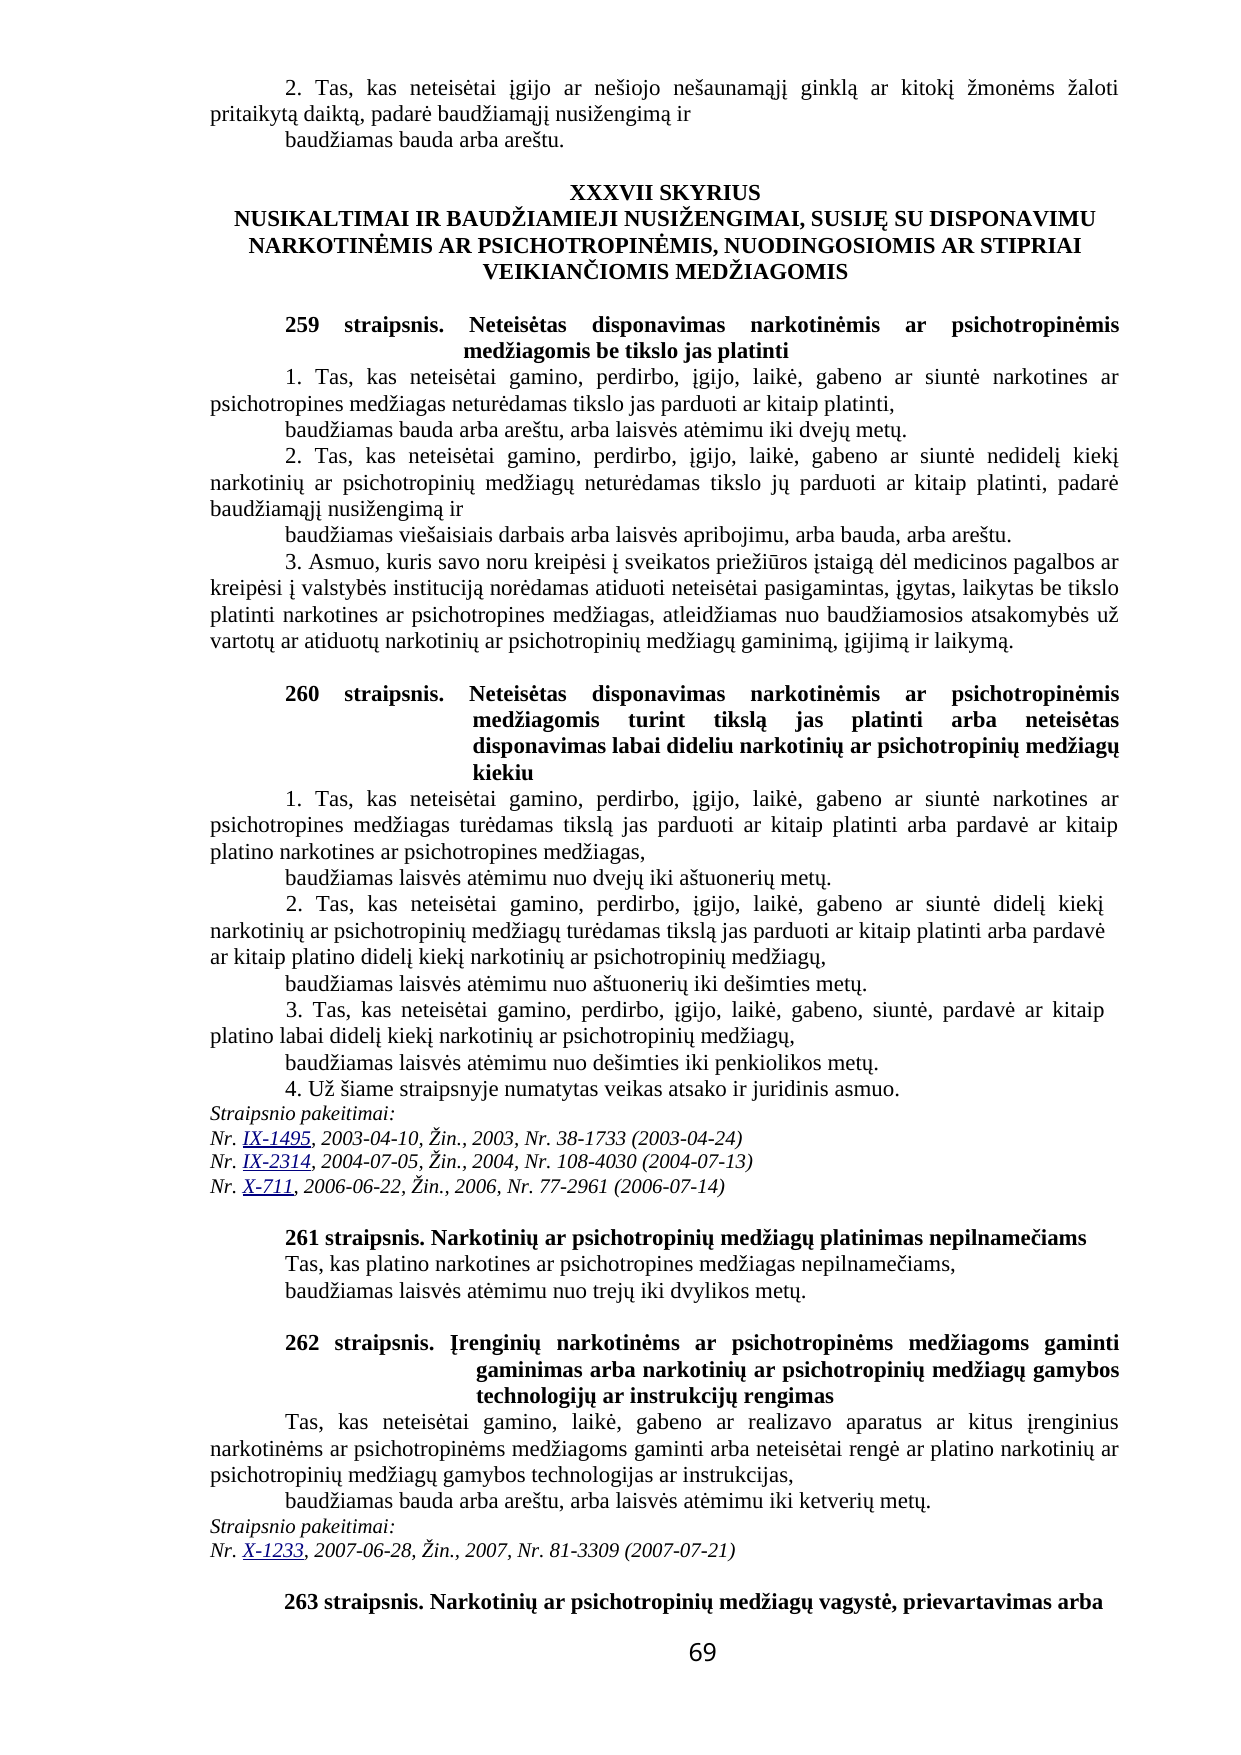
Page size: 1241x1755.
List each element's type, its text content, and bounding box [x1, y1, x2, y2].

text baudžiamas laisvės atėmimu nuo aštuonerių iki dešimties metų. [210, 969, 1120, 996]
text XXXVII SKYRIUS [210, 179, 1120, 205]
text Straipsnio pakeitimai: [210, 1101, 1120, 1125]
text 1. Tas, kas neteisėtai gamino, perdirbo, įgijo, laikė, gabeno ar siuntė narkotines ar psichotropines medžiagas neturėdamas tikslo jas parduoti ar kitaip platinti, [210, 363, 1120, 416]
text Tas, kas neteisėtai gamino, laikė, gabeno ar realizavo aparatus ar kitus įrenginius narkotinėms ar psichotropinėms medžiagoms gaminti arba neteisėtai rengė ar platino narkotinių ar psichotropinių medžiagų gamybos technologijas ar instrukcijas, [210, 1408, 1120, 1487]
text 263 straipsnis. Narkotinių ar psichotropinių medžiagų vagystė, prievartavimas arba [210, 1588, 1120, 1615]
text 3. Tas, kas neteisėtai gamino, perdirbo, įgijo, laikė, gabeno, siuntė, pardavė ar kitaip platino labai didelį kiekį narkotinių ar psichotropinių medžiagų, [210, 996, 1106, 1049]
text baudžiamas bauda arba areštu. [210, 126, 1120, 153]
text 261 straipsnis. Narkotinių ar psichotropinių medžiagų platinimas nepilnamečiams [285, 1224, 1120, 1250]
text 2. Tas, kas neteisėtai gamino, perdirbo, įgijo, laikė, gabeno ar siuntė nedidelį kiekį narkotinių ar psichotropinių medžiagų neturėdamas tikslo jų parduoti ar kitaip platinti, padarė baudžiamąjį nusižengimą ir [210, 442, 1120, 522]
text baudžiamas bauda arba areštu, arba laisvės atėmimu iki dvejų metų. [210, 416, 1120, 442]
text Tas, kas platino narkotines ar psichotropines medžiagas nepilnamečiams, [210, 1250, 1120, 1277]
text baudžiamas laisvės atėmimu nuo trejų iki dvylikos metų. [210, 1277, 1120, 1303]
text baudžiamas bauda arba areštu, arba laisvės atėmimu iki ketverių metų. [210, 1487, 1120, 1514]
text 4. Už šiame straipsnyje numatytas veikas atsako ir juridinis asmuo. [210, 1075, 1120, 1101]
text 262 straipsnis. Įrenginių narkotinėms ar psichotropinėms medžiagoms gaminti gaminimas arba narkotinių ar psichotropinių medžiagų gamybos technologijų ar instrukcijų rengimas [285, 1329, 1120, 1408]
text Nr. IX-1495, 2003-04-10, Žin., 2003, Nr. 38-1733 (2003-04-24) [210, 1125, 1120, 1149]
text baudžiamas viešaisiais darbais arba laisvės apribojimu, arba bauda, arba areštu. [210, 522, 1120, 548]
text Nr. IX-2314, 2004-07-05, Žin., 2004, Nr. 108-4030 (2004-07-13) [210, 1149, 1120, 1173]
text Nr. X-1233, 2007-06-28, Žin., 2007, Nr. 81-3309 (2007-07-21) [210, 1538, 1120, 1562]
text NUSIKALTIMAI IR BAUDŽIAMIEJI NUSIŽENGIMAI, SUSIJĘ SU DISPONAVIMU NARKOTINĖMIS AR PSICHOTROPINĖMIS, NUODINGOSIOMIS AR STIPRIAI VEIKIANČIOMIS MEDŽIAGOMIS [210, 205, 1120, 284]
text 259 straipsnis. Neteisėtas disponavimas narkotinėmis ar psichotropinėmis medžiagomis be tikslo jas platinti [285, 311, 1120, 363]
text 2. Tas, kas neteisėtai gamino, perdirbo, įgijo, laikė, gabeno ar siuntė didelį kiekį narkotinių ar psichotropinių medžiagų turėdamas tikslą jas parduoti ar kitaip platinti arba pardavė ar kitaip platino didelį kiekį narkotinių ar psichotropinių medžiagų, [210, 891, 1106, 969]
text 3. Asmuo, kuris savo noru kreipėsi į sveikatos priežiūros įstaigą dėl medicinos pagalbos ar kreipėsi į valstybės instituciją norėdamas atiduoti neteisėtai pasigamintas, įgytas, laikytas be tikslo platinti narkotines ar psichotropines medžiagas, atleidžiamas nuo baudžiamosios atsakomybės už vartotų ar atiduotų narkotinių ar psichotropinių medžiagų gaminimą, įgijimą ir laikymą. [210, 548, 1120, 653]
text Nr. X-711, 2006-06-22, Žin., 2006, Nr. 77-2961 (2006-07-14) [210, 1173, 1120, 1198]
text 2. Tas, kas neteisėtai įgijo ar nešiojo nešaunamąjį ginklą ar kitokį žmonėms žaloti pritaikytą daiktą, padarė baudžiamąjį nusižengimą ir [210, 73, 1120, 126]
text baudžiamas laisvės atėmimu nuo dvejų iki aštuonerių metų. [210, 864, 1120, 891]
text 260 straipsnis. Neteisėtas disponavimas narkotinėmis ar psichotropinėmis medžiagomis turint tikslą jas platinti arba neteisėtas disponavimas labai dideliu narkotinių ar psichotropinių medžiagų kiekiu [285, 680, 1120, 785]
text baudžiamas laisvės atėmimu nuo dešimties iki penkiolikos metų. [210, 1049, 1120, 1075]
text 1. Tas, kas neteisėtai gamino, perdirbo, įgijo, laikė, gabeno ar siuntė narkotines ar psichotropines medžiagas turėdamas tikslą jas parduoti ar kitaip platinti arba pardavė ar kitaip platino narkotines ar psichotropines medžiagas, [210, 785, 1120, 864]
text Straipsnio pakeitimai: [210, 1514, 1120, 1538]
